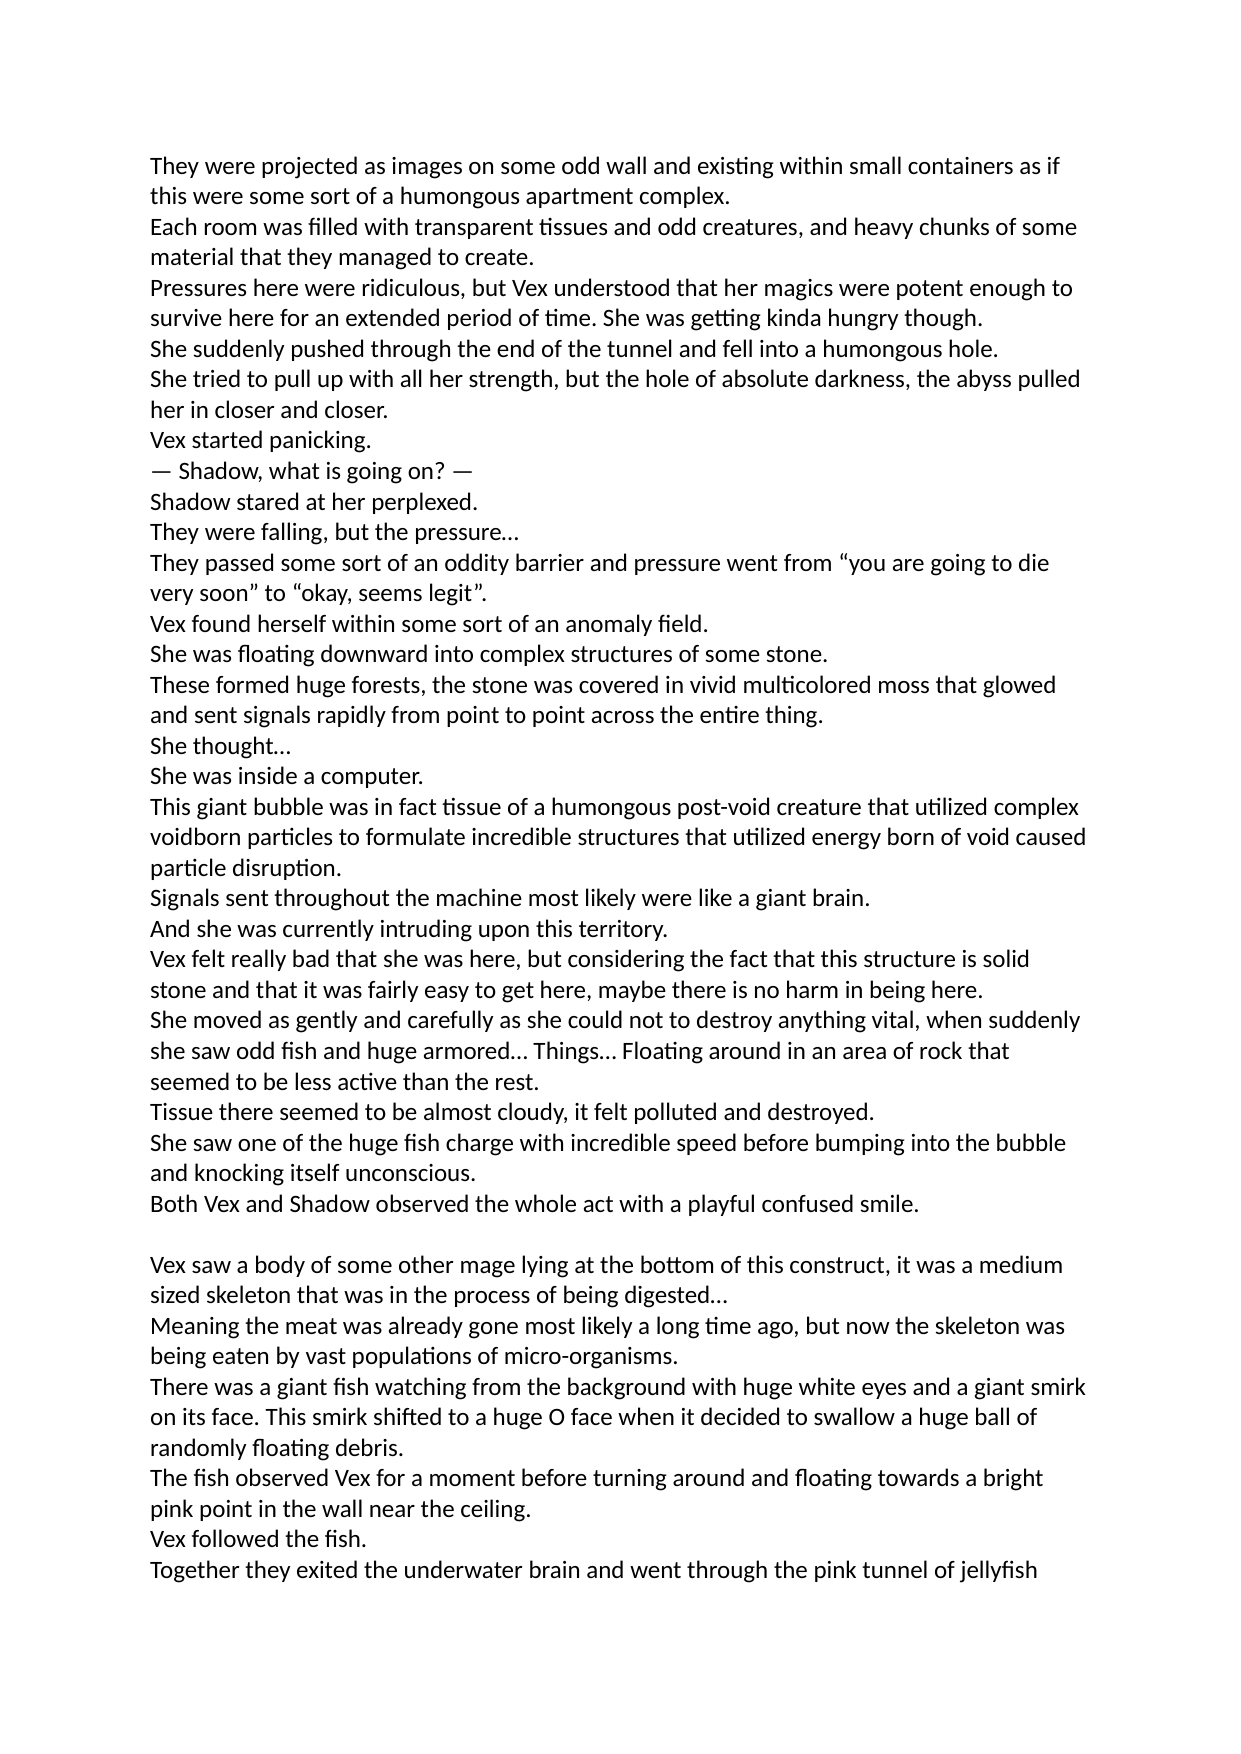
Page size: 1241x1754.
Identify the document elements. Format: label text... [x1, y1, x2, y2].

text They were projected as images on some odd wall and existing within small containers as if this were some sort of a humongous apartment complex. Each room was filled with transparent tissues and odd creatures, and heavy chunks of some material that they managed to create. Pressures here were ridiculous, but Vex understood that her magics were potent enough to survive here for an extended period of time. She was getting kinda hungry though. She suddenly pushed through the end of the tunnel and fell into a humongous hole. She tried to pull up with all her strength, but the hole of absolute darkness, the abyss pulled her in closer and closer. Vex started panicking. — Shadow, what is going on? — Shadow stared at her perplexed. They were falling, but the pressure… They passed some sort of an oddity barrier and pressure went from “you are going to die very soon” to “okay, seems legit”. Vex found herself within some sort of an anomaly field. She was floating downward into complex structures of some stone. These formed huge forests, the stone was covered in vivid multicolored moss that glowed and sent signals rapidly from point to point across the entire thing. She thought… She was inside a computer. This giant bubble was in fact tissue of a humongous post-void creature that utilized complex voidborn particles to formulate incredible structures that utilized energy born of void caused particle disruption. Signals sent throughout the machine most likely were like a giant brain. And she was currently intruding upon this territory. Vex felt really bad that she was here, but considering the fact that this structure is solid stone and that it was fairly easy to get here, maybe there is no harm in being here. She moved as gently and carefully as she could not to destroy anything vital, when suddenly she saw odd fish and huge armored… Things… Floating around in an area of rock that seemed to be less active than the rest. Tissue there seemed to be almost cloudy, it felt polluted and destroyed. She saw one of the huge fish charge with incredible speed before bumping into the bubble and knocking itself unconscious. Both Vex and Shadow observed the whole act with a playful confused smile. Vex saw a body of some other mage lying at the bottom of this construct, it was a medium sized skeleton that was in the process of being digested… Meaning the meat was already gone most likely a long time ago, but now the skeleton was being eaten by vast populations of micro-organisms. There was a giant fish watching from the background with huge white eyes and a giant smirk on its face. This smirk shifted to a huge O face when it decided to swallow a huge ball of randomly floating debris. The fish observed Vex for a moment before turning around and floating towards a bright pink point in the wall near the ceiling. Vex followed the fish. Together they exited the underwater brain and went through the pink tunnel of jellyfish [150, 150, 1090, 1584]
